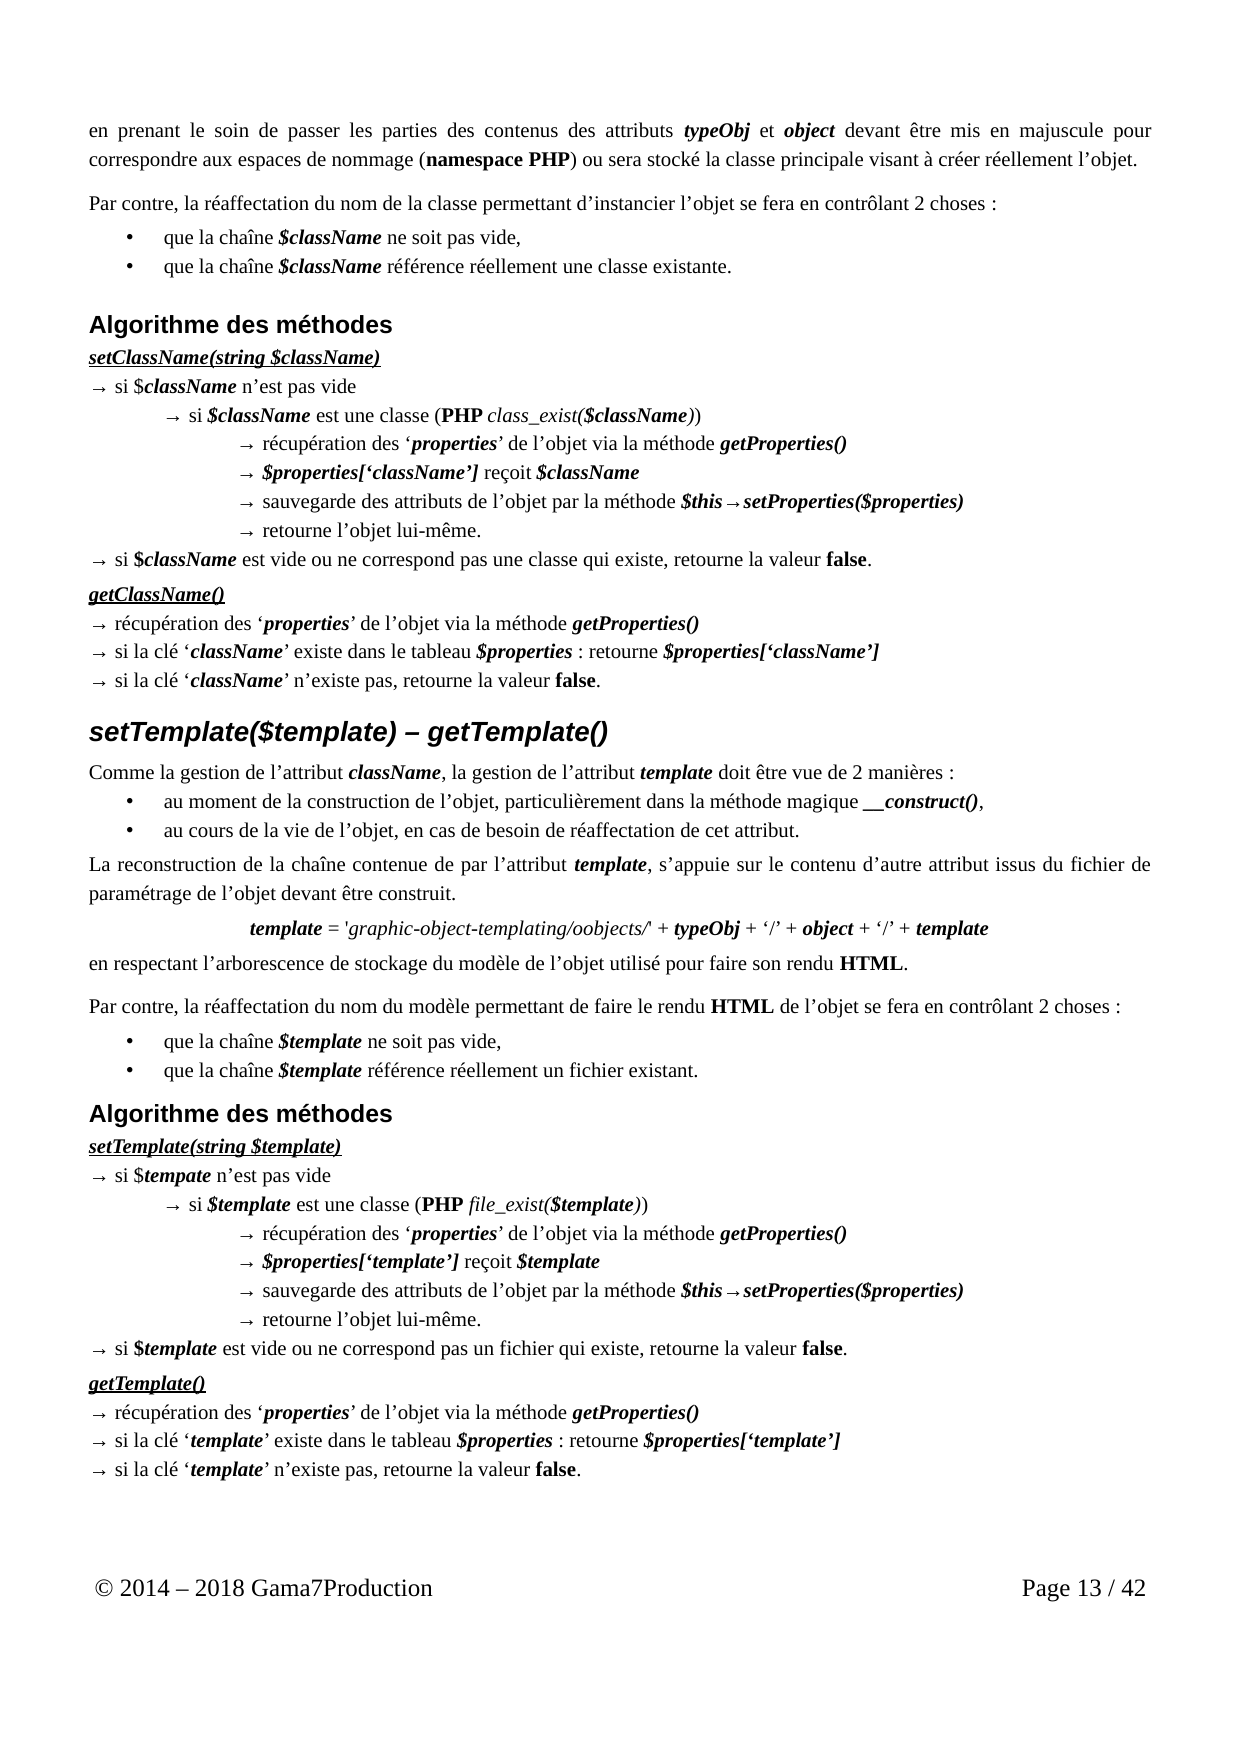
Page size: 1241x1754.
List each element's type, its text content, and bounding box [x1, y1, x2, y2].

text → récupération des ‘properties’ de l’objet via la méthode getProperties() [88, 1221, 1152, 1244]
text → si $template est vide ou ne correspond pas un fichier qui existe, retourne la valeur false. [88, 1336, 1152, 1360]
list au cours de la vie de l’objet, en cas de besoin de réaffectation de cet attribut. [126, 817, 1152, 842]
text → récupération des ‘properties’ de l’objet via la méthode getProperties() [88, 610, 1152, 634]
text → retourne l’objet lui-même. [88, 1307, 1152, 1331]
text → $properties[‘template’] reçoit $template [236, 1249, 1152, 1273]
text setClassName(string $className) [88, 345, 1152, 369]
text → si la clé ‘template’ n’existe pas, retourne la valeur false. [88, 1457, 1152, 1481]
text → sauvegarde des attributs de l’objet par la méthode $this→setProperties($properties) [236, 1278, 1152, 1302]
text → $properties[‘className’] reçoit $className [236, 460, 1152, 484]
text → récupération des ‘properties’ de l’objet via la méthode getProperties() [88, 1399, 1152, 1424]
list que la chaîne $template ne soit pas vide, [126, 1029, 1152, 1053]
list au moment de la construction de l’objet, particulièrement dans la méthode magique __construct(), [126, 789, 1152, 813]
text → si la clé ‘className’ n’existe pas, retourne la valeur false. [88, 668, 1152, 692]
text → retourne l’objet lui-même. [88, 518, 1152, 542]
list que la chaîne $className ne soit pas vide, [126, 225, 1152, 249]
text → si $className est vide ou ne correspond pas une classe qui existe, retourne la valeur false. [88, 547, 1152, 571]
text getTemplate() [88, 1371, 1152, 1395]
text → si $className n’est pas vide [88, 374, 1152, 398]
text La reconstruction de la chaîne contenue de par l’attribut template, s’appuie sur le contenu d’autre attribut issus du fichier de paramétrage de l’objet devant être construit. [88, 852, 1152, 905]
text → si la clé ‘template’ existe dans le tableau $properties : retourne $properties[‘template’] [88, 1428, 1152, 1452]
text en respectant l’arborescence de stockage du modèle de l’objet utilisé pour faire son rendu HTML. [88, 951, 1152, 975]
text Par contre, la réaffectation du nom de la classe permettant d’instancier l’objet se fera en contrôlant 2 choses : [88, 190, 1152, 214]
text → si $tempate n’est pas vide [88, 1163, 1152, 1187]
text Par contre, la réaffectation du nom du modèle permettant de faire le rendu HTML de l’objet se fera en contrôlant 2 choses : [88, 994, 1152, 1018]
subtitle Algorithme des méthodes [88, 310, 1152, 338]
text template = 'graphic-object-templating/oobjects/' + typeObj + ‘/’ + object + ‘/’ + template [88, 916, 1152, 940]
text Comme la gestion de l’attribut className, la gestion de l’attribut template doit être vue de 2 manières : [88, 760, 1152, 784]
text → si $template est une classe (PHP file_exist($template)) [88, 1192, 1152, 1216]
text setTemplate(string $template) [88, 1134, 1152, 1158]
subtitle setTemplate($template) – getTemplate() [88, 715, 1152, 747]
text → récupération des ‘properties’ de l’objet via la méthode getProperties() [88, 431, 1152, 455]
text en prenant le soin de passer les parties des contenus des attributs typeObj et object devant être mis en majuscule pour correspondre aux espaces de nommage (namespace PHP) ou sera stocké la classe principale visant à créer réellement l’objet. [88, 118, 1152, 171]
text → si $className est une classe (PHP class_exist($className)) [88, 402, 1152, 427]
list que la chaîne $template référence réellement un fichier existant. [126, 1058, 1152, 1082]
list que la chaîne $className référence réellement une classe existante. [126, 254, 1152, 278]
text getClassName() [88, 582, 1152, 606]
text → sauvegarde des attributs de l’objet par la méthode $this→setProperties($properties) [236, 489, 1152, 513]
text → si la clé ‘className’ existe dans le tableau $properties : retourne $properties[‘className’] [88, 639, 1152, 663]
subtitle Algorithme des méthodes [88, 1099, 1152, 1128]
